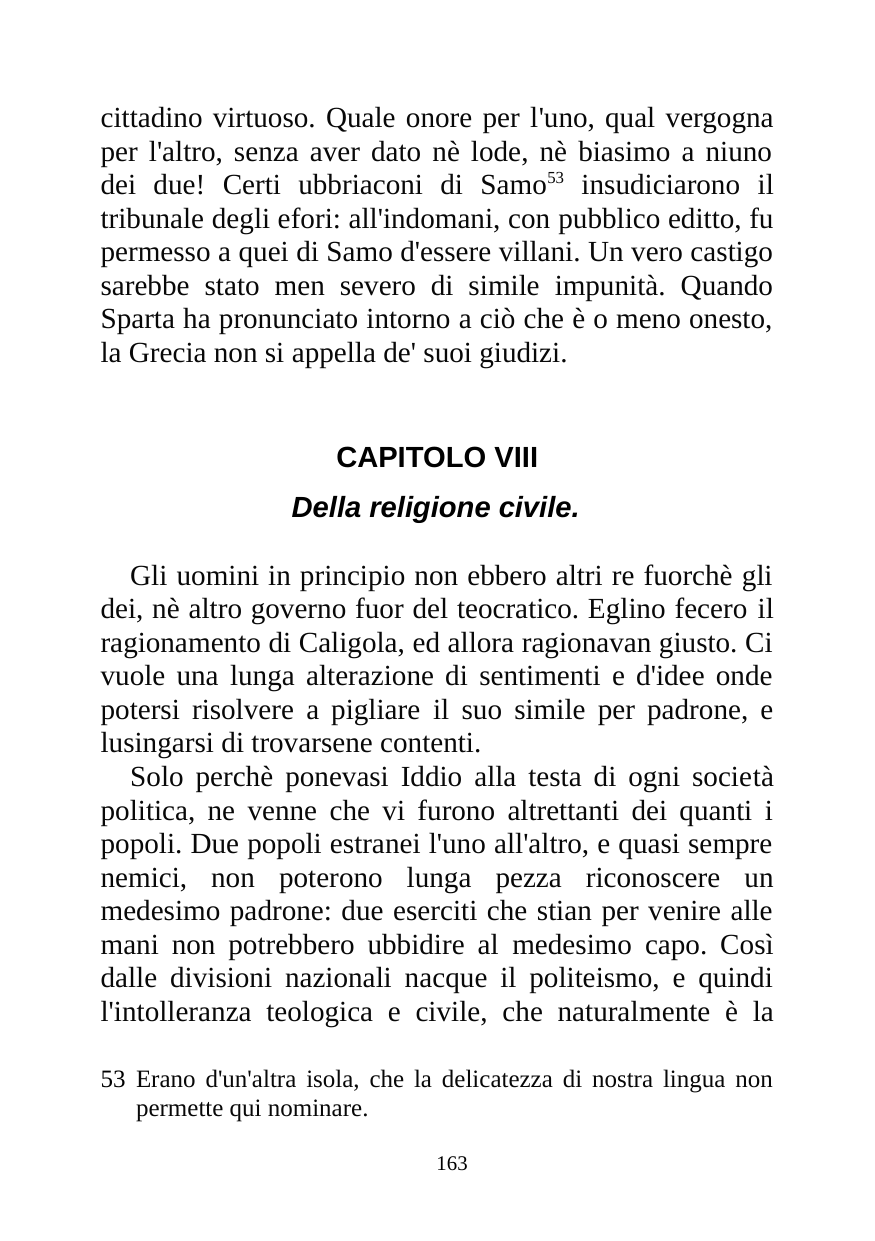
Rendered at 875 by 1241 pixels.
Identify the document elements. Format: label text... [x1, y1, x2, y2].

text Erano d'un'altra isola, che la delicatezza di nostra lingua non permette qui nominare. [100, 1064, 774, 1122]
text Gli uomini in principio non ebbero altri re fuorchè gli dei, nè altro governo fuor del teocratico. Eglino fecero il ragionamento di Caligola, ed allora ragionavan giusto. Ci vuole una lunga alterazione di sentimenti e d'idee onde potersi risolvere a pigliare il suo simile per padrone, e lusingarsi di trovarsene contenti. [100, 558, 774, 759]
text cittadino virtuoso. Quale onore per l'uno, qual vergogna per l'altro, senza aver dato nè lode, nè biasimo a niuno dei due! Certi ubbriaconi di Samo insudiciarono il tribunale degli efori: all'indomani, con pubblico editto, fu permesso a quei di Samo d'essere villani. Un vero castigo sarebbe stato men severo di simile impunità. Quando Sparta ha pronunciato intorno a ciò che è o meno onesto, la Grecia non si appella de' suoi giudizi. [100, 100, 774, 369]
text Solo perchè ponevasi Iddio alla testa di ogni società politica, ne venne che vi furono altrettanti dei quanti i popoli. Due popoli estranei l'uno all'altro, e quasi sempre nemici, non poterono lunga pezza riconoscere un medesimo padrone: due eserciti che stian per venire alle mani non potrebbero ubbidire al medesimo capo. Così dalle divisioni nazionali nacque il politeismo, e quindi l'intolleranza teologica e civile, che naturalmente è la [100, 759, 774, 1027]
subtitle CAPITOLO VIII Della religione civile. [100, 439, 774, 523]
